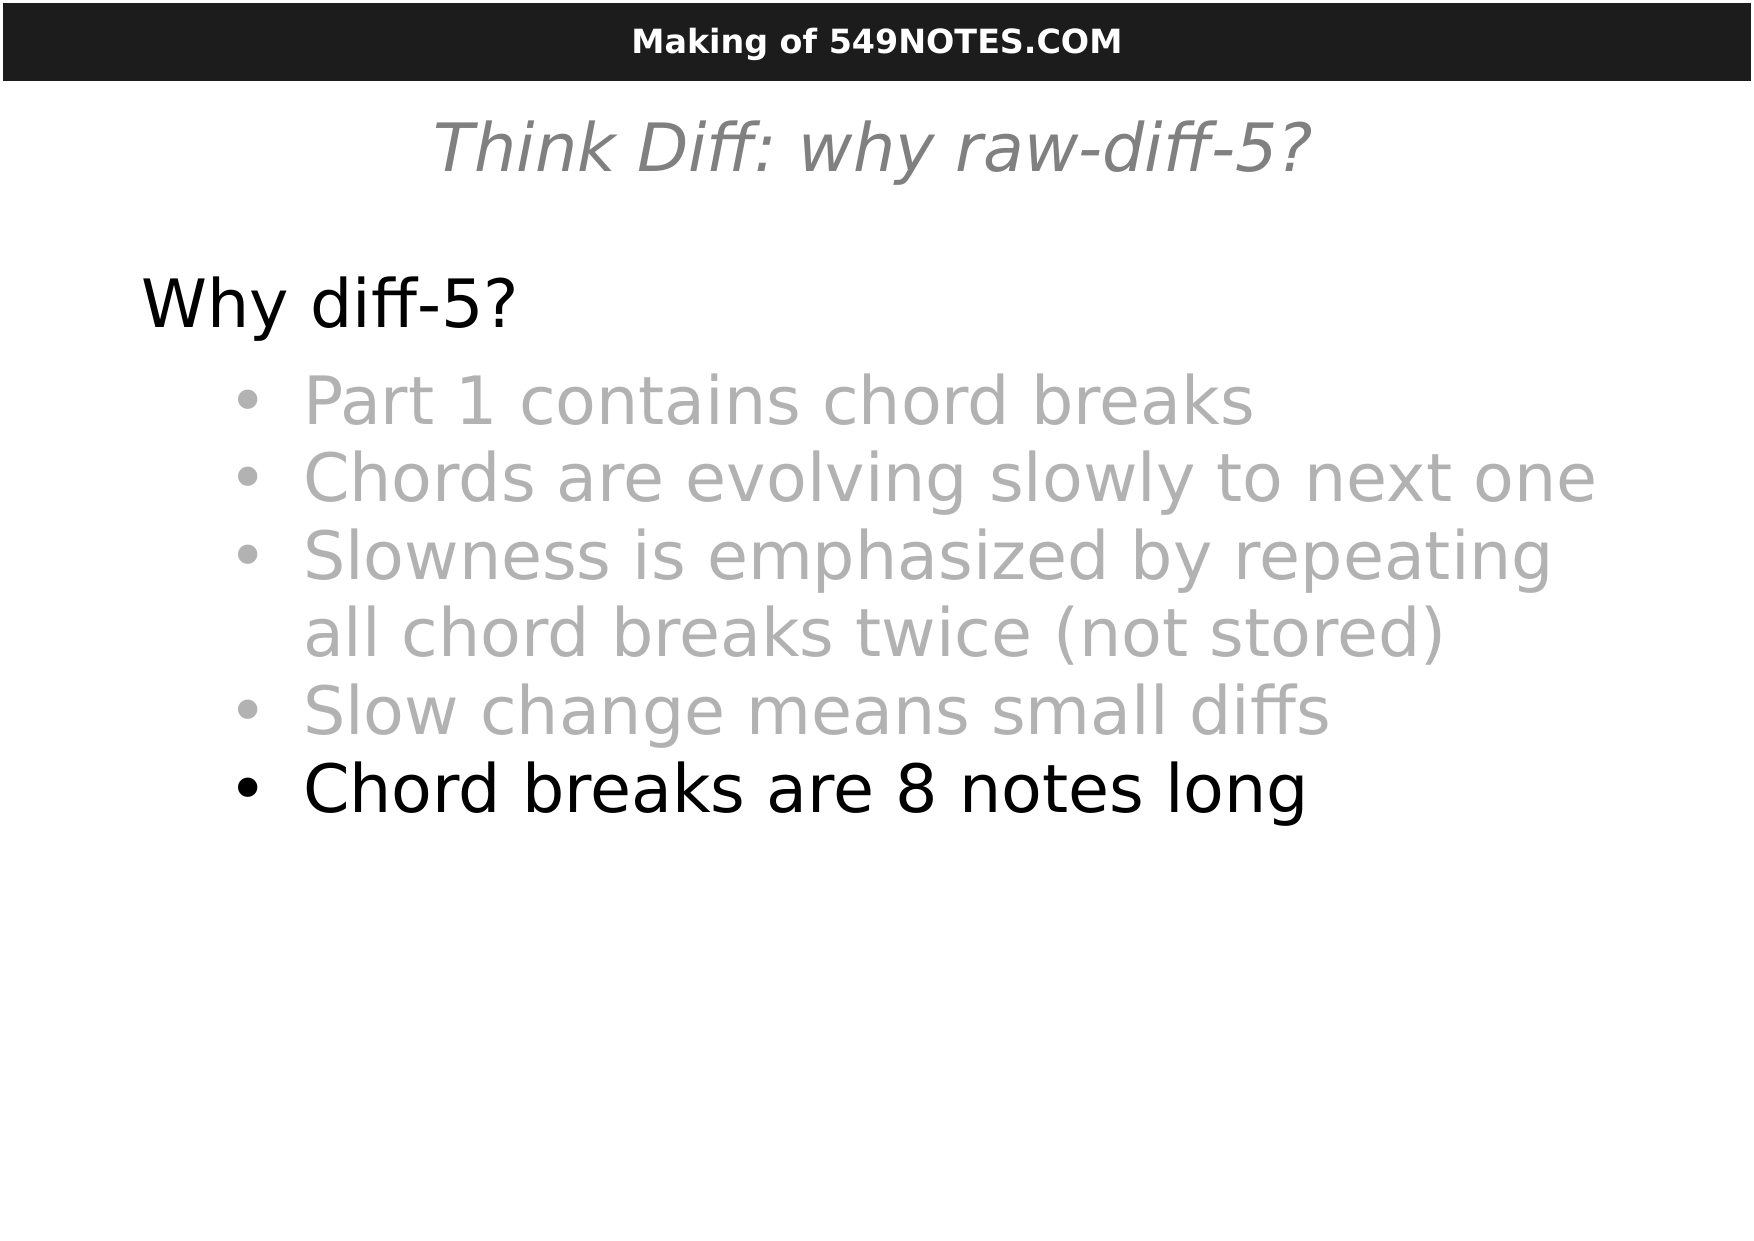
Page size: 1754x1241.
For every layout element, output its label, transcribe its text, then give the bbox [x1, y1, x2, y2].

text • Chord breaks are 8 notes long [3, 750, 1751, 828]
text • Slowness is emphasized by repeating [3, 517, 1751, 595]
text • Slow change means small diffs [3, 673, 1751, 750]
text • Part 1 contains chord breaks [3, 362, 1751, 440]
text all chord breaks twice (not stored) [3, 595, 1751, 673]
text Why diff-5? [3, 265, 1751, 343]
text Think Diff: why raw-diff-5? [3, 110, 1751, 188]
text • Chords are evolving slowly to next one [3, 440, 1751, 517]
